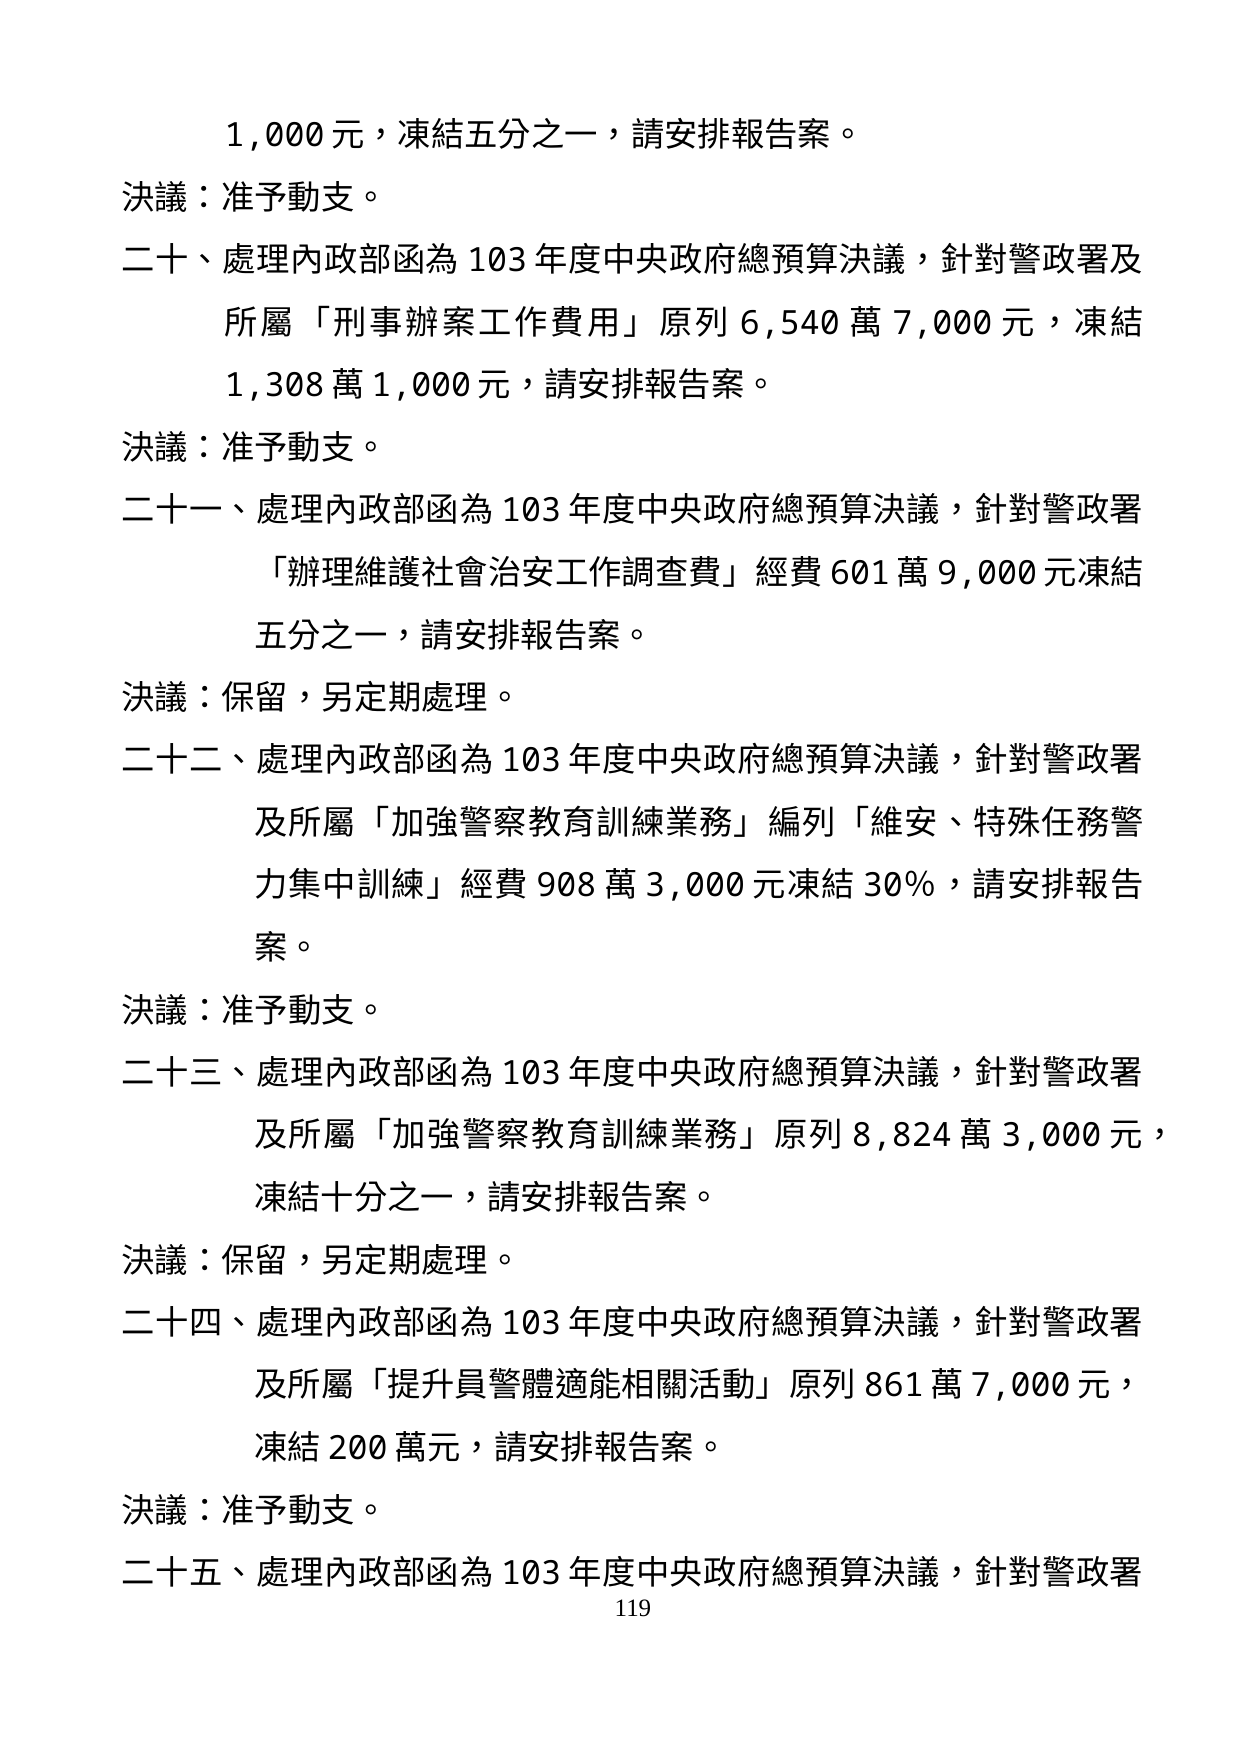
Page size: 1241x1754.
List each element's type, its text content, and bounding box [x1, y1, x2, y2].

text 決議：保留，另定期處理。 [121, 653, 1144, 716]
text 二十二、處理內政部函為103年度中央政府總預算決議，針對警政署及所屬「加強警察教育訓練業務」編列「維安、特殊任務警力集中訓練」經費908萬3,000元凍結30％，請安排報告案。 [121, 716, 1144, 966]
text 決議：保留，另定期處理。 [121, 1216, 1144, 1278]
text 決議：准予動支。 [121, 1466, 1144, 1528]
text 二十、處理內政部函為103年度中央政府總預算決議，針對警政署及所屬「刑事辦案工作費用」原列6,540萬7,000元，凍結1,308萬1,000元，請安排報告案。 [121, 216, 1144, 403]
text 決議：准予動支。 [121, 966, 1144, 1028]
text 1,000元，凍結五分之一，請安排報告案。 [121, 91, 1144, 153]
text 二十五、處理內政部函為103年度中央政府總預算決議，針對警政署 [121, 1528, 1144, 1591]
text 決議：准予動支。 [121, 153, 1144, 216]
text 二十四、處理內政部函為103年度中央政府總預算決議，針對警政署及所屬「提升員警體適能相關活動」原列861萬7,000元，凍結200萬元，請安排報告案。 [121, 1278, 1144, 1466]
text 二十一、處理內政部函為103年度中央政府總預算決議，針對警政署「辦理維護社會治安工作調查費」經費601萬9,000元凍結五分之一，請安排報告案。 [121, 466, 1144, 653]
text 決議：准予動支。 [121, 403, 1144, 466]
text 二十三、處理內政部函為103年度中央政府總預算決議，針對警政署及所屬「加強警察教育訓練業務」原列8,824萬3,000元，凍結十分之一，請安排報告案。 [121, 1028, 1144, 1216]
